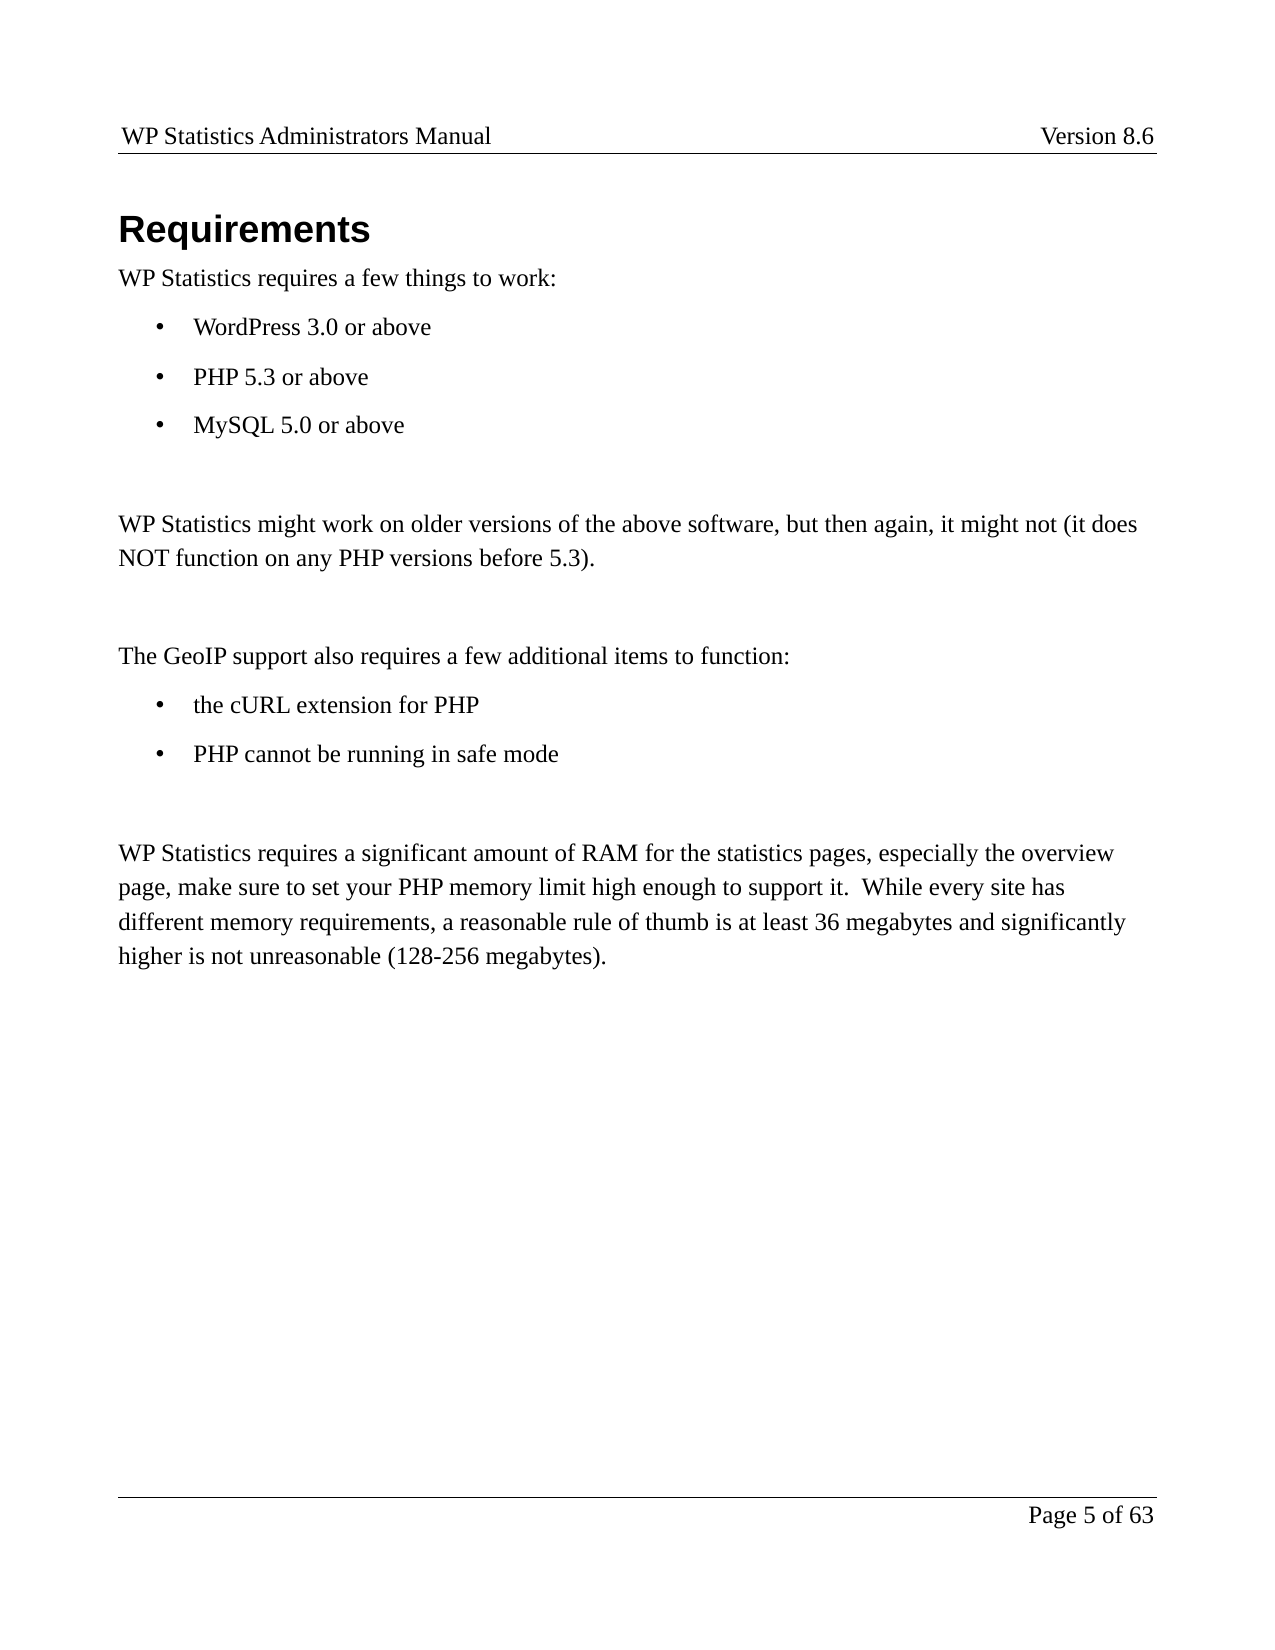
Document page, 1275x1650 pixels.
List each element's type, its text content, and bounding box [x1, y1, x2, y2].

list PHP 5.3 or above [156, 362, 1157, 390]
list the cURL extension for PHP [156, 690, 1157, 719]
text WP Statistics might work on older versions of the above software, but then again, it might not (it does NOT function on any PHP versions before 5.3). [118, 509, 1157, 572]
list PHP cannot be running in safe mode [156, 739, 1157, 768]
list WordPress 3.0 or above [156, 312, 1157, 341]
text The GeoIP support also requires a few additional items to function: [118, 641, 1157, 670]
text WP Statistics requires a few things to work: [118, 263, 1157, 292]
list MySQL 5.0 or above [156, 411, 1157, 439]
text WP Statistics requires a significant amount of RAM for the statistics pages, especially the overview page, make sure to set your PHP memory limit high enough to support it. While every site has different memory requirements, a reasonable rule of thumb is at least 36 megabytes and significantly higher is not unreasonable (128-256 megabytes). [118, 838, 1157, 970]
subtitle Requirements [118, 207, 1157, 251]
